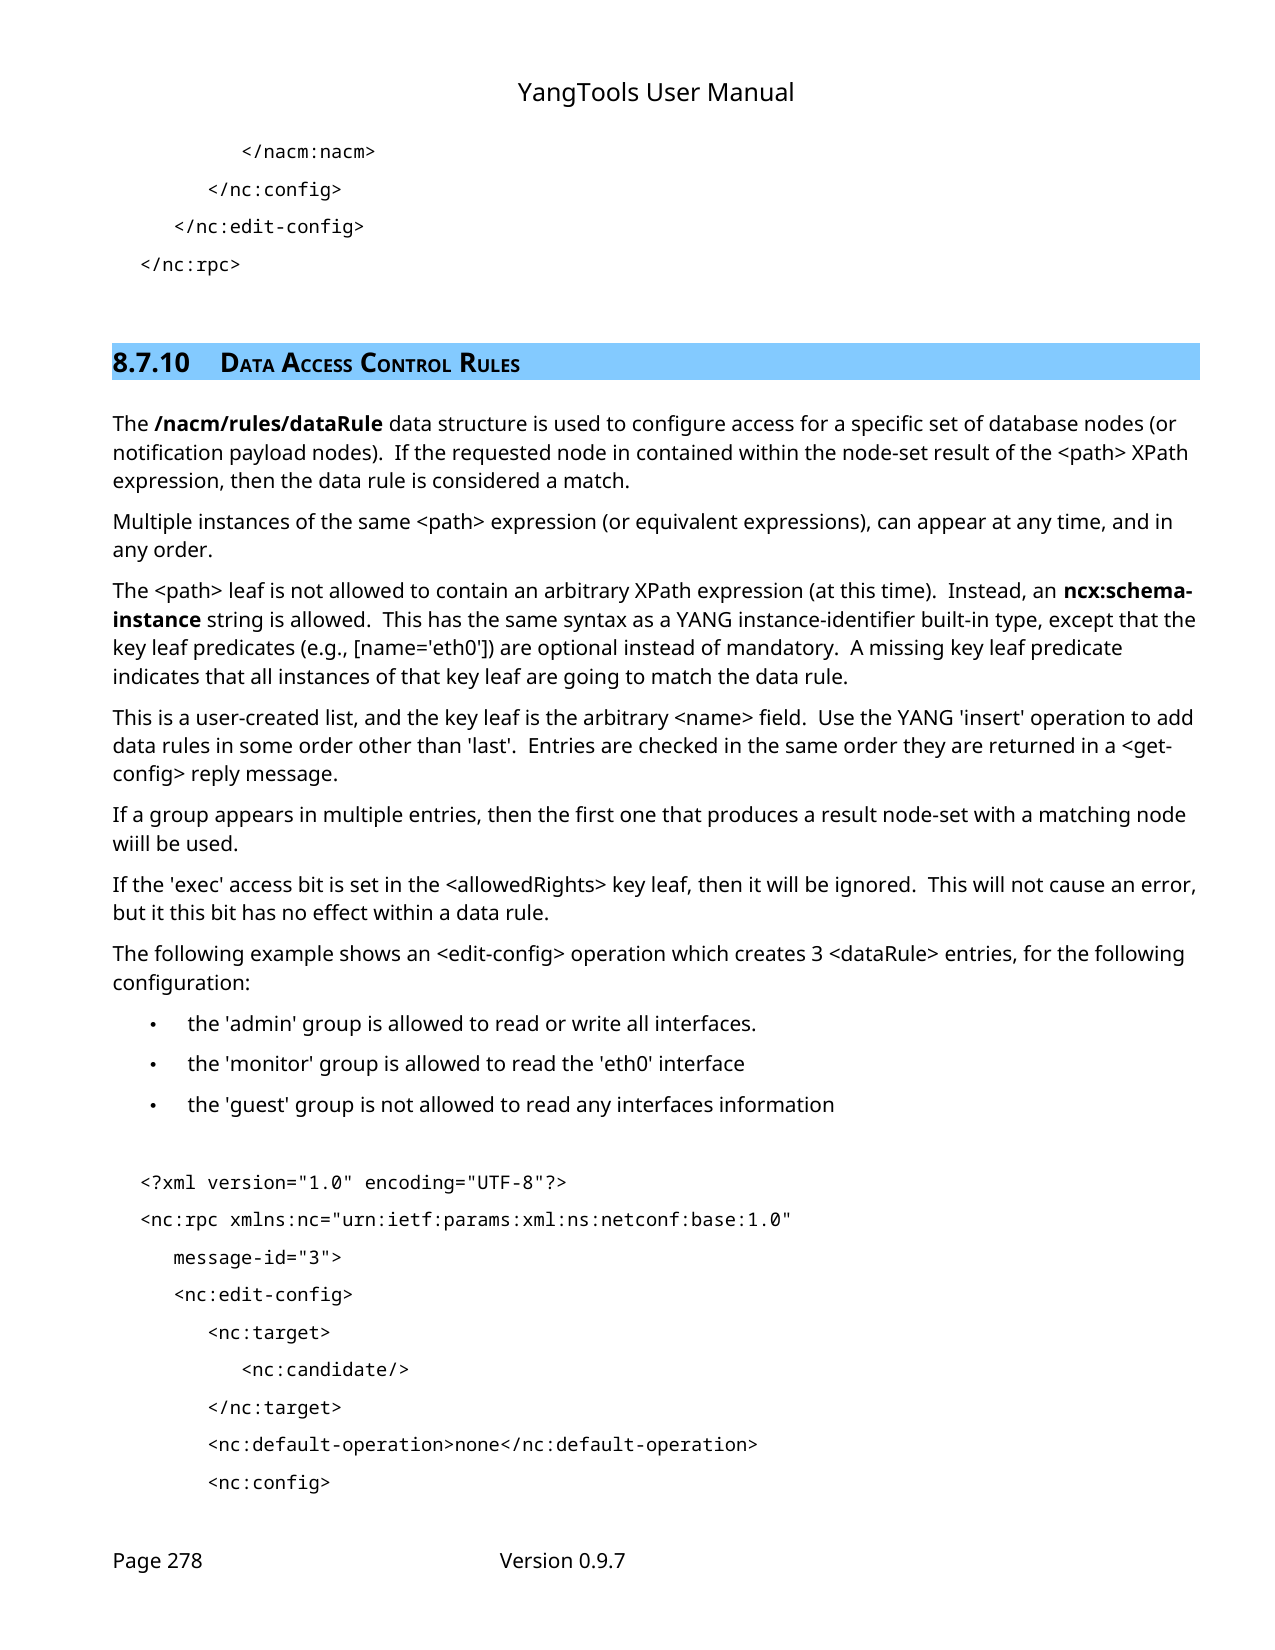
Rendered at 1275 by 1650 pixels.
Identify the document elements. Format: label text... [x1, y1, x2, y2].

text If a group appears in multiple entries, then the first one that produces a result node-set with a matching node wiill be used. [112, 801, 1200, 857]
text <?xml version="1.0" encoding="UTF-8"?> [139, 1169, 1200, 1194]
text </nc:edit-config> [139, 213, 1200, 239]
text </nc:target> [139, 1394, 1200, 1419]
text This is a user-created list, and the key leaf is the arbitrary <name> field. Use the YANG 'insert' operation to add data rules in some order other than 'last'. Entries are checked in the same order they are returned in a <get-config> reply message. [112, 703, 1200, 788]
text The following example shows an <edit-config> operation which creates 3 <dataRule> entries, for the following configuration: [112, 939, 1200, 996]
text </nc:rpc> [139, 251, 1200, 277]
text message-id="3"> [139, 1244, 1200, 1269]
list the 'guest' group is not allowed to read any interfaces information [150, 1091, 1200, 1119]
text <nc:edit-config> [139, 1281, 1200, 1307]
list the 'admin' group is allowed to read or write all interfaces. [150, 1009, 1200, 1037]
text The <path> leaf is not allowed to contain an arbitrary XPath expression (at this time). Instead, an ncx:schema-instance string is allowed. This has the same syntax as a YANG instance-identifier built-in type, except that the key leaf predicates (e.g., [name='eth0']) are optional instead of mandatory. A missing key leaf predicate indicates that all instances of that key leaf are going to match the data rule. [112, 576, 1200, 690]
text The /nacm/rules/dataRule data structure is used to configure access for a specific set of database nodes (or notification payload nodes). If the requested node in contained within the node-set result of the <path> XPath expression, then the data rule is considered a match. [112, 409, 1200, 494]
text <nc:candidate/> [139, 1356, 1200, 1382]
text <nc:target> [139, 1319, 1200, 1344]
text Multiple instances of the same <path> expression (or equivalent expressions), can appear at any time, and in any order. [112, 507, 1200, 564]
text If the 'exec' access bit is set in the <allowedRights> key leaf, then it will be ignored. This will not cause an error, but it this bit has no effect within a data rule. [112, 870, 1200, 927]
text </nc:config> [139, 176, 1200, 202]
list the 'monitor' group is allowed to read the 'eth0' interface [150, 1049, 1200, 1078]
text </nacm:nacm> [139, 138, 1200, 164]
text <nc:default-operation>none</nc:default-operation> [139, 1431, 1200, 1457]
subtitle Data Access Control Rules [112, 343, 1200, 380]
text <nc:rpc xmlns:nc="urn:ietf:params:xml:ns:netconf:base:1.0" [139, 1206, 1200, 1232]
text <nc:config> [139, 1469, 1200, 1494]
